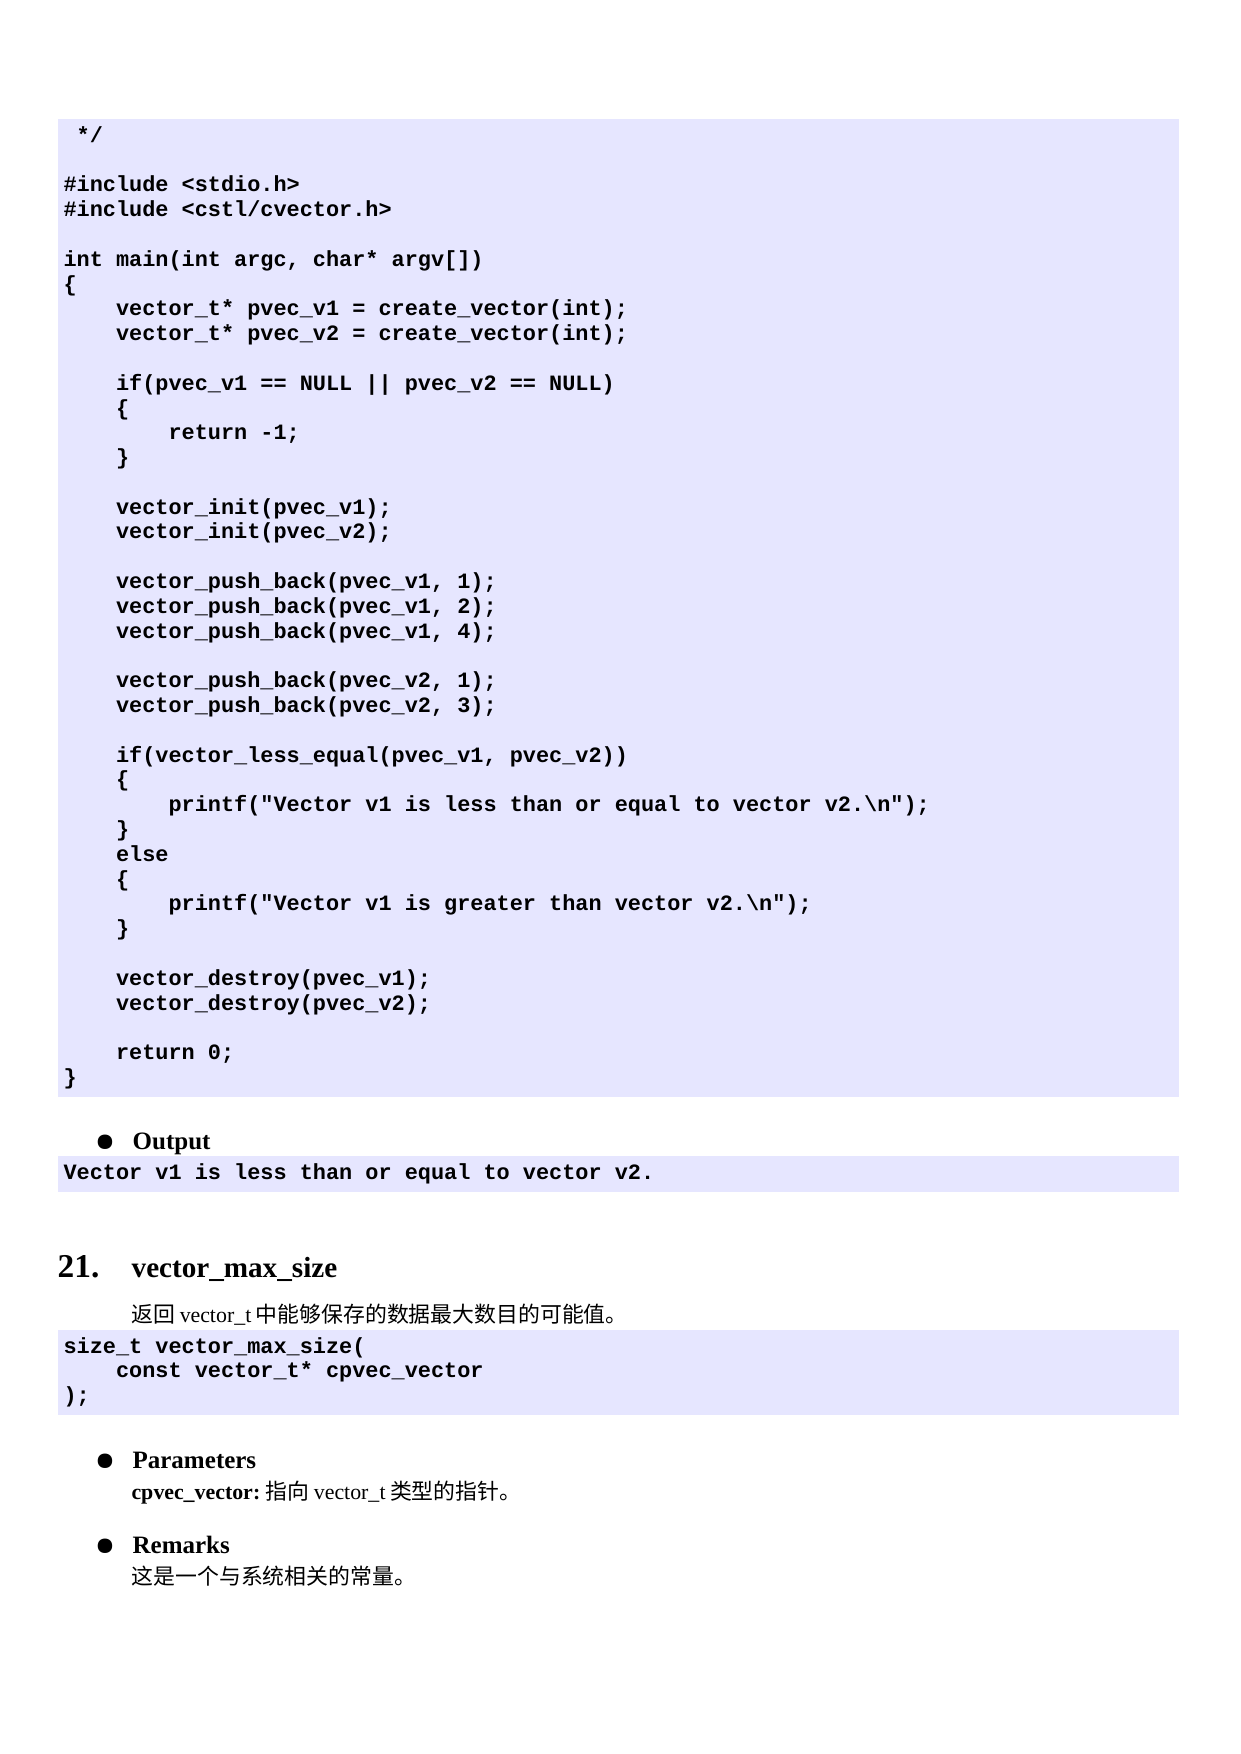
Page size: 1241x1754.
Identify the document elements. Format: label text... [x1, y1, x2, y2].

list Output [95, 1126, 1179, 1155]
table_header size_t vector_max_size( const vector_t* cpvec_vector ); [58, 1330, 1179, 1415]
subtitle vector_max_size [57, 1246, 1179, 1285]
list Parameters [95, 1445, 1179, 1474]
text 返回vector_t中能够保存的数据最大数目的可能值。 [57, 1297, 1179, 1329]
list Remarks [95, 1531, 1179, 1559]
text cpvec_vector: 指向vector_t类型的指针。 [57, 1474, 1179, 1505]
text 这是一个与系统相关的常量。 [57, 1559, 1179, 1591]
table_header */ #include <stdio.h> #include <cstl/cvector.h> int main(int argc, char* argv[]) { vector_t* pvec_v1 = create_vector(int); vector_t* pvec_v2 = create_vector(int); if(pvec_v1 == NULL || pvec_v2 == NULL) { return -1; } vector_init(pvec_v1); vector_init(pvec_v2); vector_push_back(pvec_v1, 1); vector_push_back(pvec_v1, 2); vector_push_back(pvec_v1, 4); vector_push_back(pvec_v2, 1); vector_push_back(pvec_v2, 3); if(vector_less_equal(pvec_v1, pvec_v2)) { printf("Vector v1 is less than or equal to vector v2.\n"); } else { printf("Vector v1 is greater than vector v2.\n"); } vector_destroy(pvec_v1); vector_destroy(pvec_v2); return 0; } [58, 119, 1179, 1097]
table_header Vector v1 is less than or equal to vector v2. [58, 1156, 1179, 1192]
